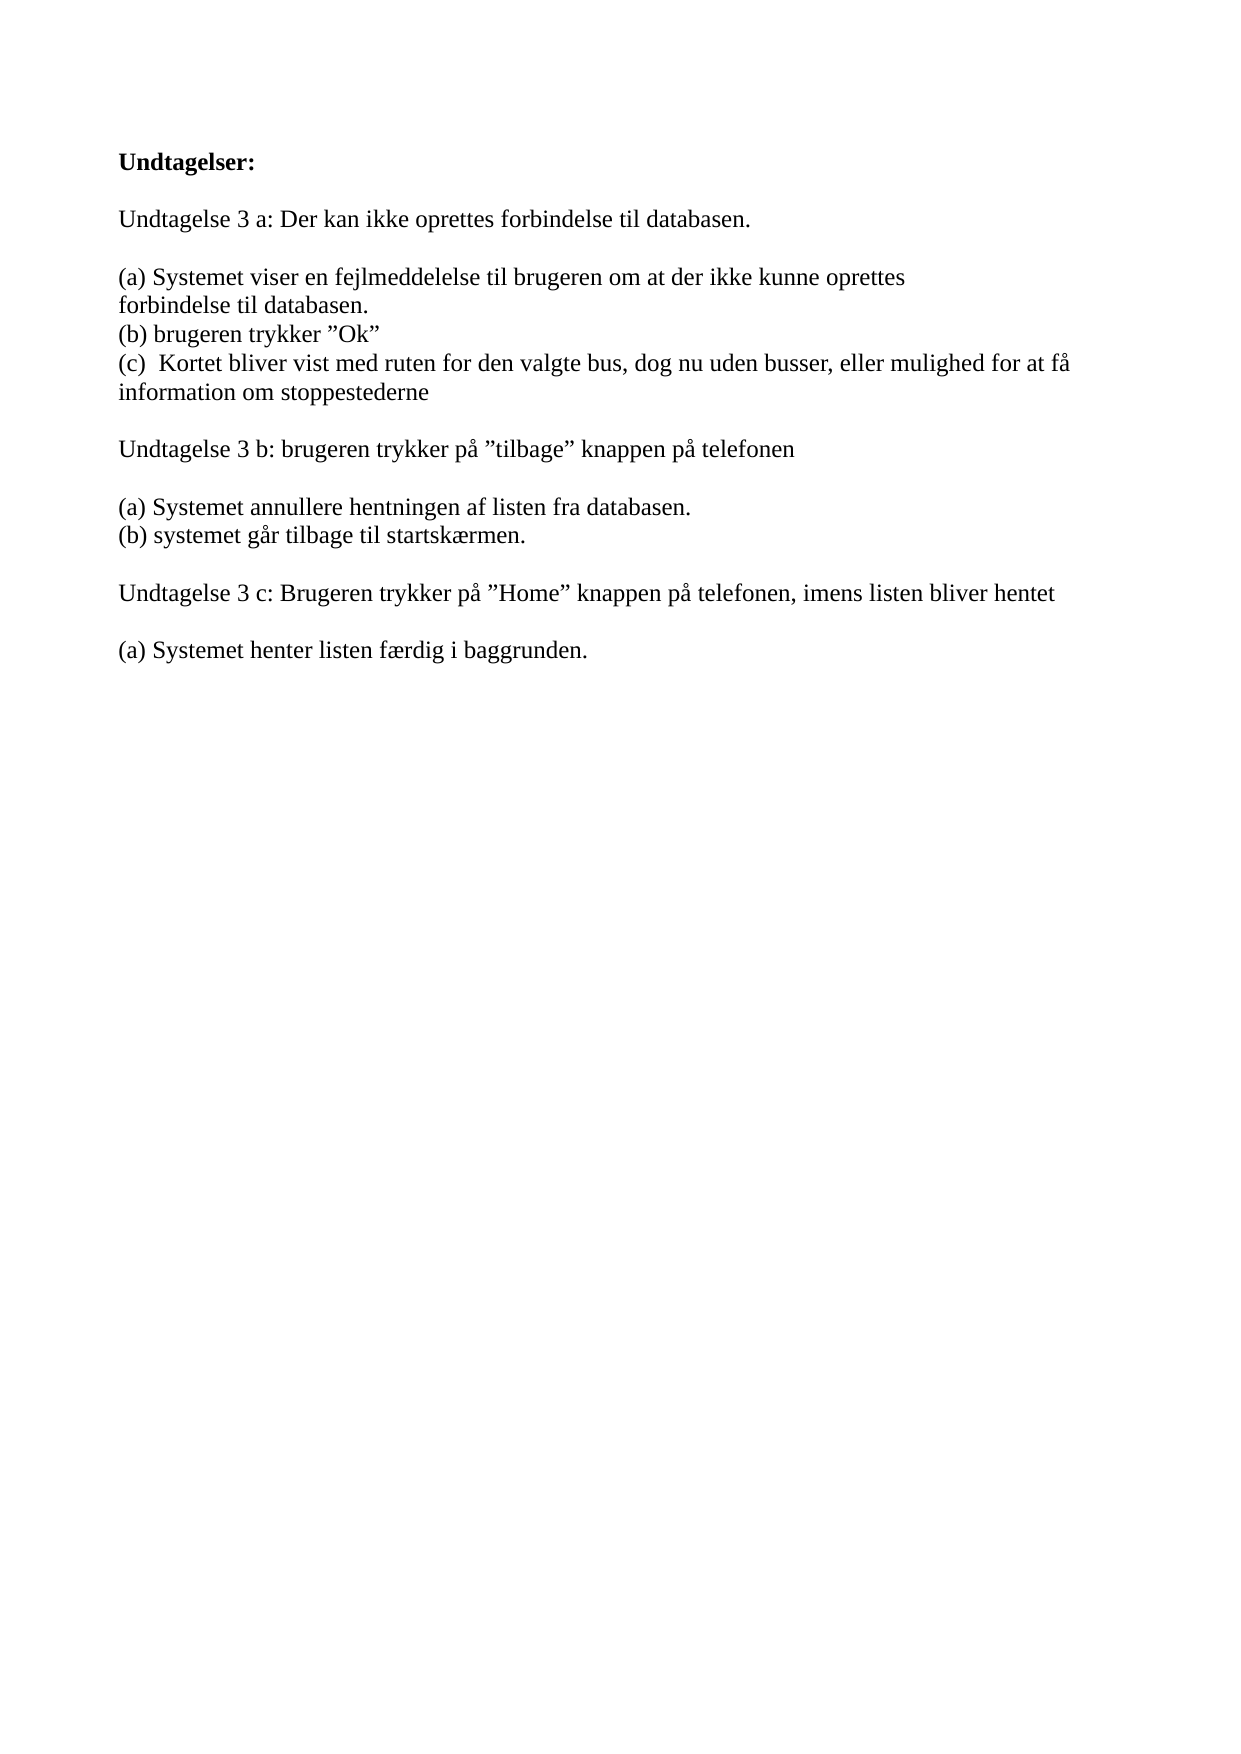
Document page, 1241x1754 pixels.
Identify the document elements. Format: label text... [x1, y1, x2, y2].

text Undtagelse 3 c: Brugeren trykker på ”Home” knappen på telefonen, imens listen bliver hentet [118, 578, 1122, 607]
text (b) brugeren trykker ”Ok” [118, 319, 1122, 348]
text Undtagelse 3 a: Der kan ikke oprettes forbindelse til databasen. [118, 204, 1122, 233]
text (a) Systemet henter listen færdig i baggrunden. [118, 636, 1122, 664]
text (a) Systemet annullere hentningen af listen fra databasen. [118, 492, 1122, 521]
text Undtagelse 3 b: brugeren trykker på ”tilbage” knappen på telefonen [118, 434, 1122, 463]
text (a) Systemet viser en fejlmeddelelse til brugeren om at der ikke kunne oprettes forbindelse til databasen. [118, 262, 1122, 319]
text (b) systemet går tilbage til startskærmen. [118, 521, 1122, 549]
text (c) Kortet bliver vist med ruten for den valgte bus, dog nu uden busser, eller mulighed for at få information om stoppestederne [118, 348, 1122, 406]
text Undtagelser: [118, 147, 1122, 176]
